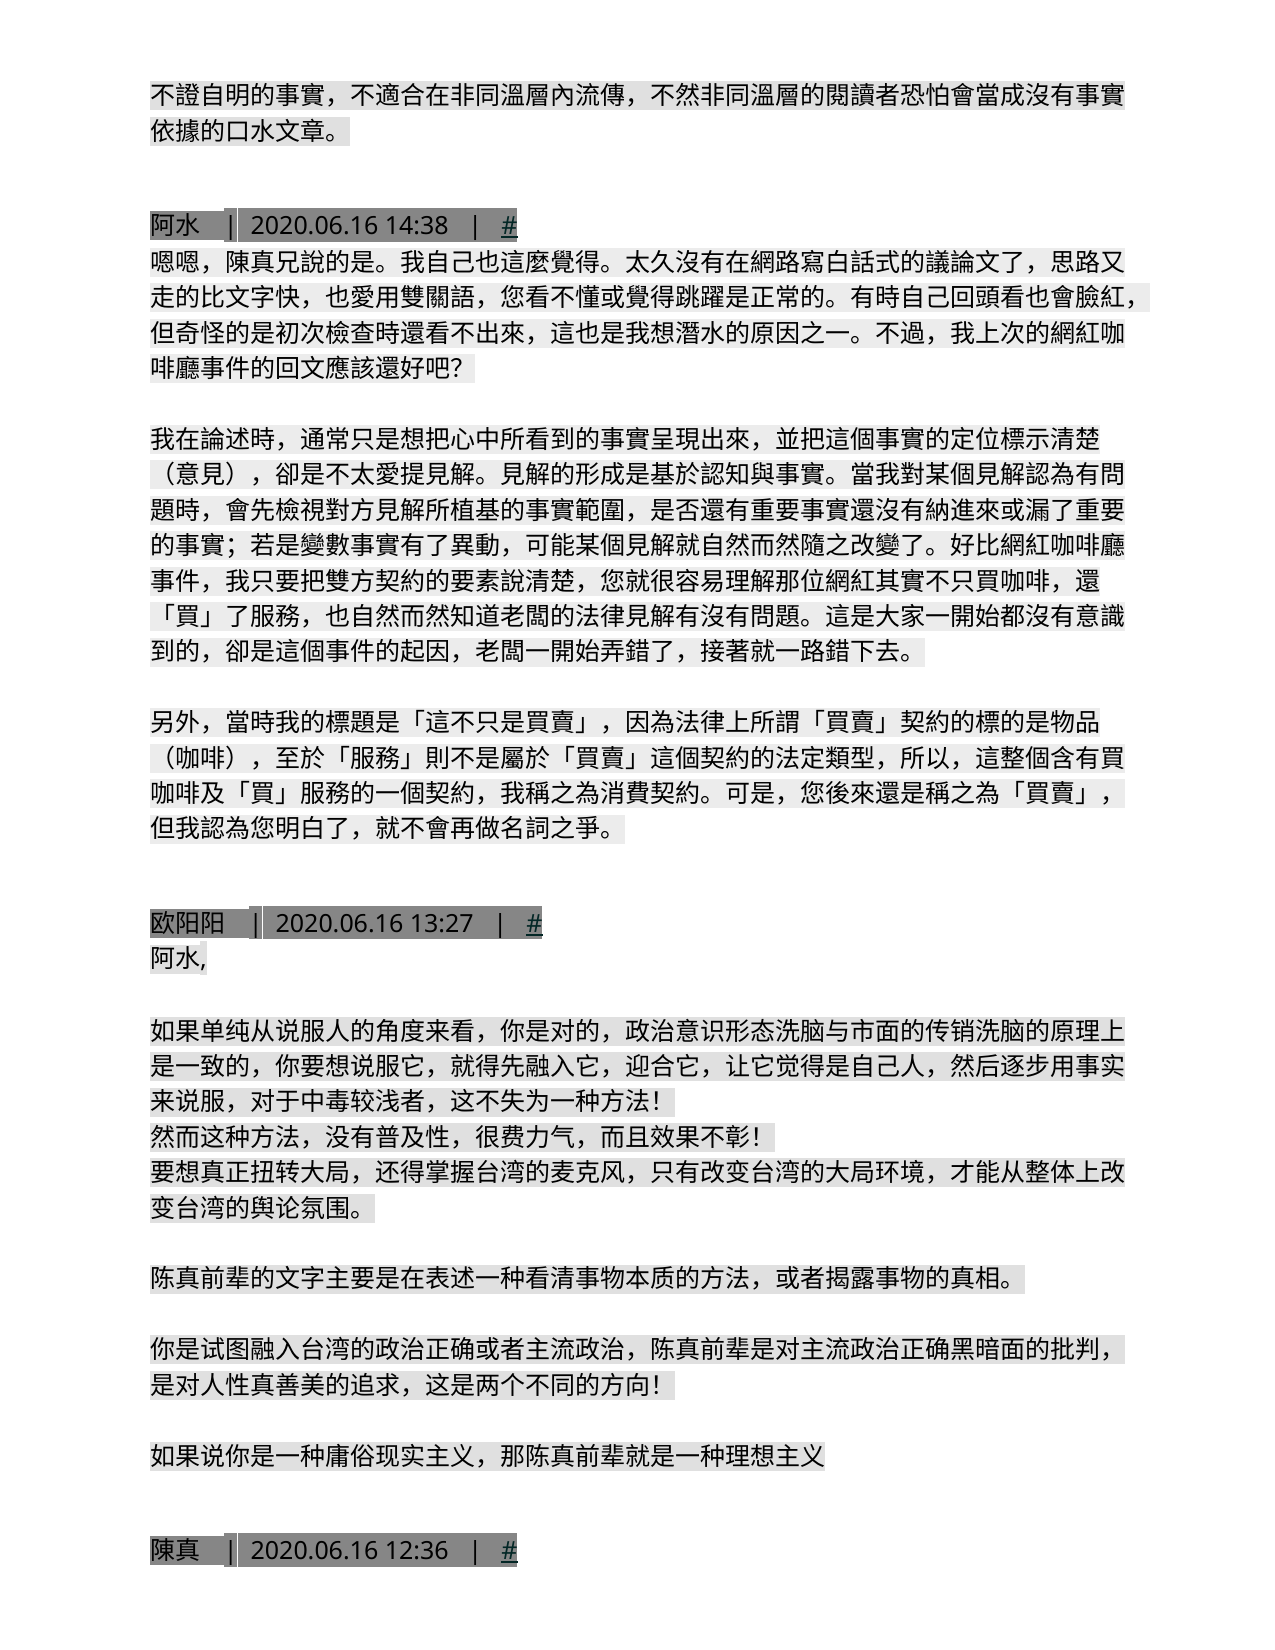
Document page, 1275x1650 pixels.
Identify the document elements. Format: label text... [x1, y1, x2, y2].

text 嗯嗯，陳真兄說的是。我自己也這麼覺得。太久沒有在網路寫白話式的議論文了，思路又走的比文字快，也愛用雙關語，您看不懂或覺得跳躍是正常的。有時自己回頭看也會臉紅，但奇怪的是初次檢查時還看不出來，這也是我想潛水的原因之一。不過，我上次的網紅咖啡廳事件的回文應該還好吧？ 我在論述時，通常只是想把心中所看到的事實呈現出來，並把這個事實的定位標示清楚（意見），卻是不太愛提見解。見解的形成是基於認知與事實。當我對某個見解認為有問題時，會先檢視對方見解所植基的事實範圍，是否還有重要事實還沒有納進來或漏了重要的事實；若是變數事實有了異動，可能某個見解就自然而然隨之改變了。好比網紅咖啡廳事件，我只要把雙方契約的要素說清楚，您就很容易理解那位網紅其實不只買咖啡，還「買」了服務，也自然而然知道老闆的法律見解有沒有問題。這是大家一開始都沒有意識到的，卻是這個事件的起因，老闆一開始弄錯了，接著就一路錯下去。 另外，當時我的標題是「這不只是買賣」，因為法律上所謂「買賣」契約的標的是物品（咖啡），至於「服務」則不是屬於「買賣」這個契約的法定類型，所以，這整個含有買咖啡及「買」服務的一個契約，我稱之為消費契約。可是，您後來還是稱之為「買賣」，但我認為您明白了，就不會再做名詞之爭。 [150, 242, 1125, 879]
text 阿水 | 2020.06.16 14:38 | # [150, 206, 1125, 242]
text 欧阳阳 | 2020.06.16 13:27 | # [150, 904, 1125, 939]
text 不證自明的事實，不適合在非同溫層內流傳，不然非同溫層的閱讀者恐怕會當成沒有事實依據的口水文章。 [150, 75, 1125, 181]
text 陳真 | 2020.06.16 12:36 | # [150, 1531, 1125, 1567]
text 阿水, 如果单纯从说服人的角度来看，你是对的，政治意识形态洗脑与市面的传销洗脑的原理上是一致的，你要想说服它，就得先融入它，迎合它，让它觉得是自己人，然后逐步用事实来说服，对于中毒较浅者，这不失为一种方法！ 然而这种方法，没有普及性，很费力气，而且效果不彰！ 要想真正扭转大局，还得掌握台湾的麦克风，只有改变台湾的大局环境，才能从整体上改变台湾的舆论氛围。 陈真前辈的文字主要是在表述一种看清事物本质的方法，或者揭露事物的真相。 你是试图融入台湾的政治正确或者主流政治，陈真前辈是对主流政治正确黑暗面的批判，是对人性真善美的追求，这是两个不同的方向！ 如果说你是一种庸俗现实主义，那陈真前辈就是一种理想主义 [150, 939, 1125, 1506]
